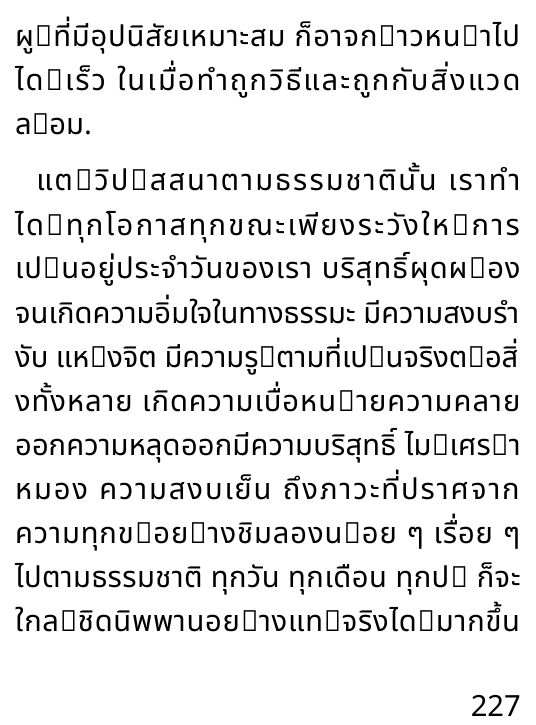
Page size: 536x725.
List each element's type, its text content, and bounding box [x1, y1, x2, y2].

text ผูที่มีอุปนิสัยเหมาะสม ก็อาจกาวหนาไปไดเร็ว ในเมื่อทําถูกวิธีและถูกกับสิ่งแวดลอม. [15, 15, 521, 147]
text แตวิปสสนาตามธรรมชาตินั้น เราทําไดทุกโอกาสทุกขณะเพียงระวังใหการเปนอยู่ประจําวันของเรา บริสุทธิ์ผุดผองจนเกิดความอิ่มใจในทางธรรมะ มีความสงบรํางับ แหงจิต มีความรูตามที่เปนจริงตอสิ่งทั้งหลาย เกิดความเบื่อหนายความคลายออกความหลุดออกมีความบริสุทธิ์ ไมเศราหมอง ความสงบเย็น ถึงภาวะที่ปราศจากความทุกขอยางชิมลองนอย ๆ เรื่อย ๆ ไปตามธรรมชาติ ทุกวัน ทุกเดือน ทุกป ก็จะใกลชิดนิพพานอยางแทจริงไดมากขึ้น [15, 160, 521, 644]
